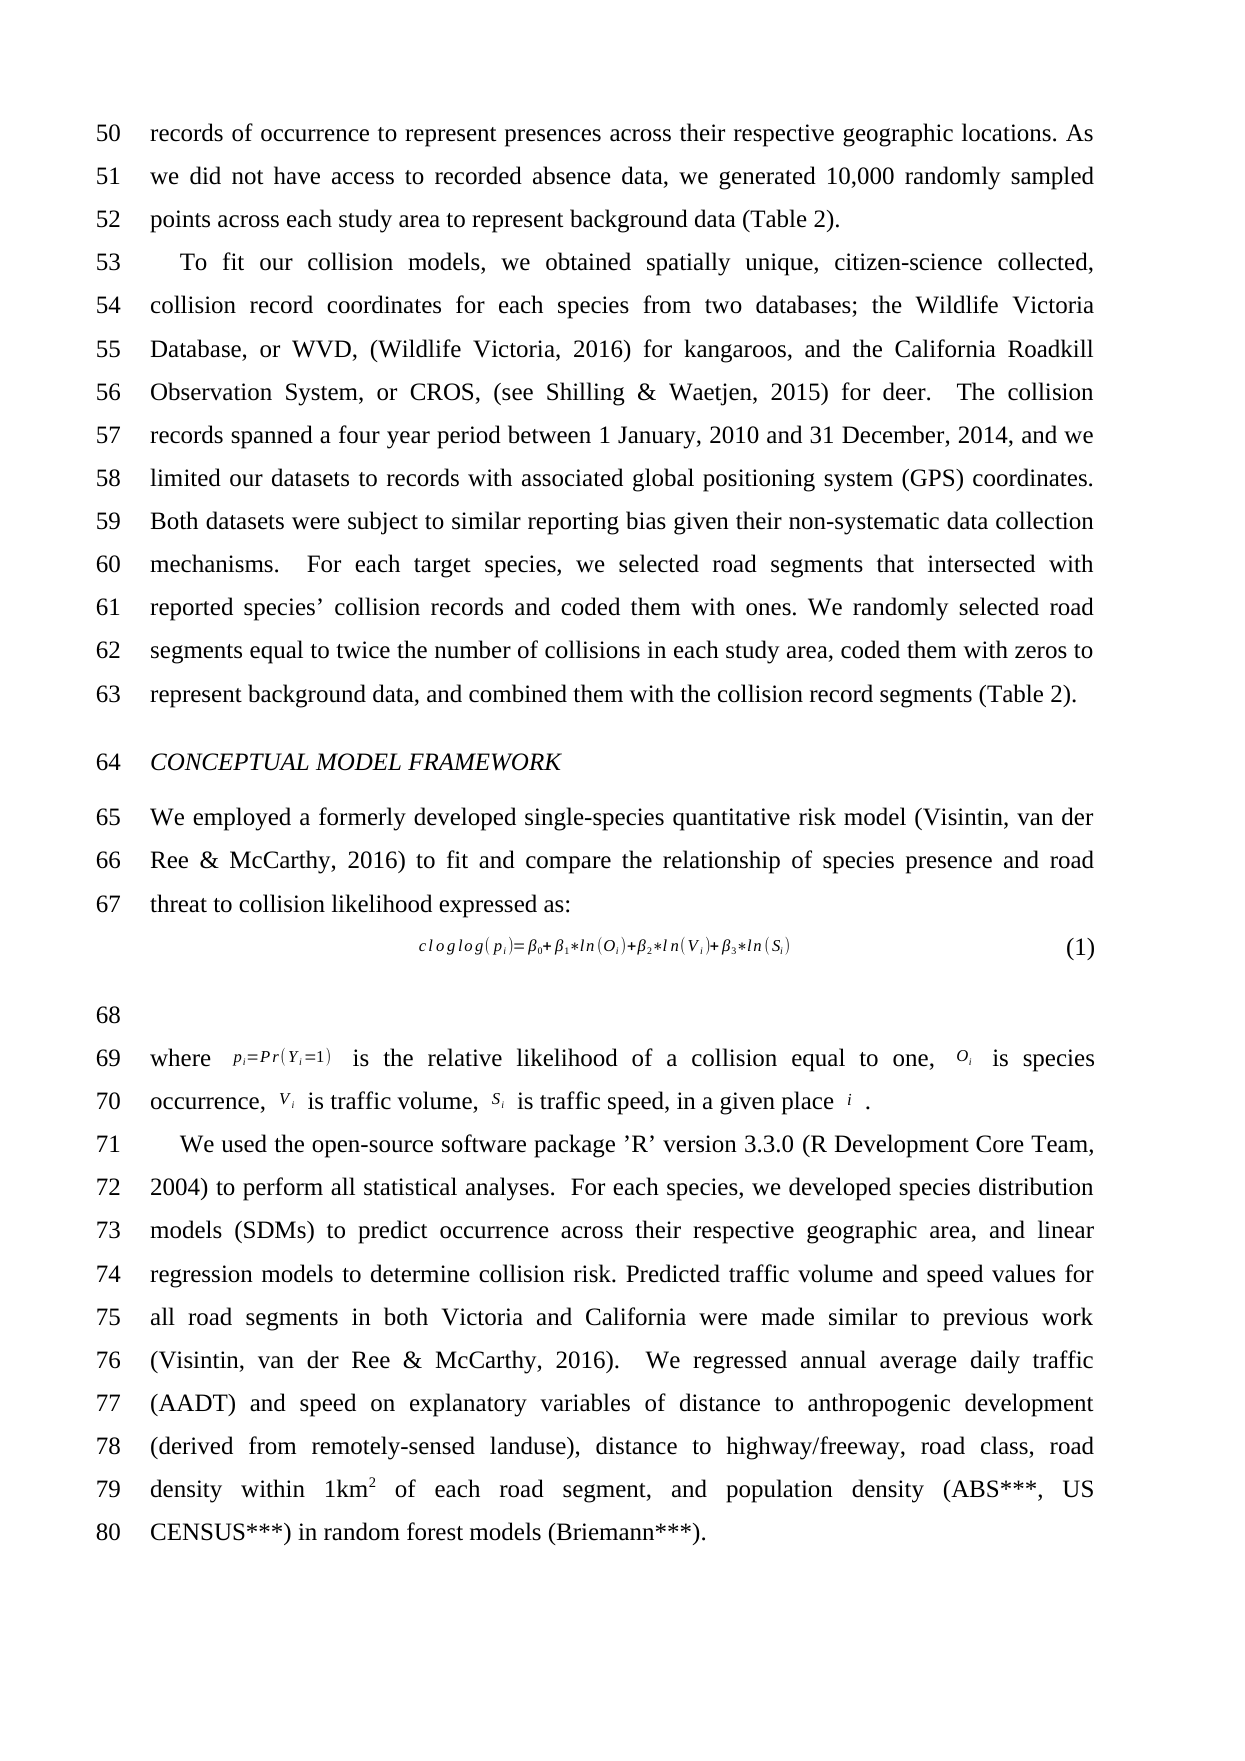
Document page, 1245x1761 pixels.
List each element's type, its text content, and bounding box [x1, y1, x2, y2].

text records of occurrence to represent presences across their respective geographic locations. As we did not have access to recorded absence data, we generated 10,000 randomly sampled points across each study area to represent background data (Table 2). [150, 118, 1095, 233]
text To fit our collision models, we obtained spatially unique, citizen-science collected, collision record coordinates for each species from two databases; the Wildlife Victoria Database, or WVD, (Wildlife Victoria, 2016) for kangaroos, and the California Roadkill Observation System, or CROS, (see Shilling & Waetjen, 2015) for deer. The collision records spanned a four year period between 1 January, 2010 and 31 December, 2014, and we limited our datasets to records with associated global positioning system (GPS) coordinates. Both datasets were subject to similar reporting bias given their non-systematic data collection mechanisms. For each target species, we selected road segments that intersected with reported species’ collision records and coded them with ones. We randomly selected road segments equal to twice the number of collisions in each study area, coded them with zeros to represent background data, and combined them with the collision record segments (Table 2). [150, 247, 1095, 707]
table_header (1) [1059, 932, 1095, 1000]
text We employed a formerly developed single-species quantitative risk model (Visintin, van der Ree & McCarthy, 2016) to fit and compare the relationship of species presence and road threat to collision likelihood expressed as: [150, 802, 1095, 917]
text We used the open-source software package ’R’ version 3.3.0 (R Development Core Team, 2004) to perform all statistical analyses. For each species, we developed species distribution models (SDMs) to predict occurrence across their respective geographic area, and linear regression models to determine collision risk. Predicted traffic volume and speed values for all road segments in both Victoria and California were made similar to previous work (Visintin, van der Ree & McCarthy, 2016). We regressed annual average daily traffic (AADT) and speed on explanatory variables of distance to anthropogenic development (derived from remotely-sensed landuse), distance to highway/freeway, road class, road density within 1km2 of each road segment, and population density (ABS***, US CENSUS***) in random forest models (Briemann***). [150, 1129, 1095, 1546]
table_header [150, 932, 1059, 1000]
subtitle CONCEPTUAL MODEL FRAMEWORK [150, 747, 1095, 776]
text where is the relative likelihood of a collision equal to one, is species occurrence, is traffic volume, is traffic speed, in a given place . [150, 1043, 1095, 1115]
